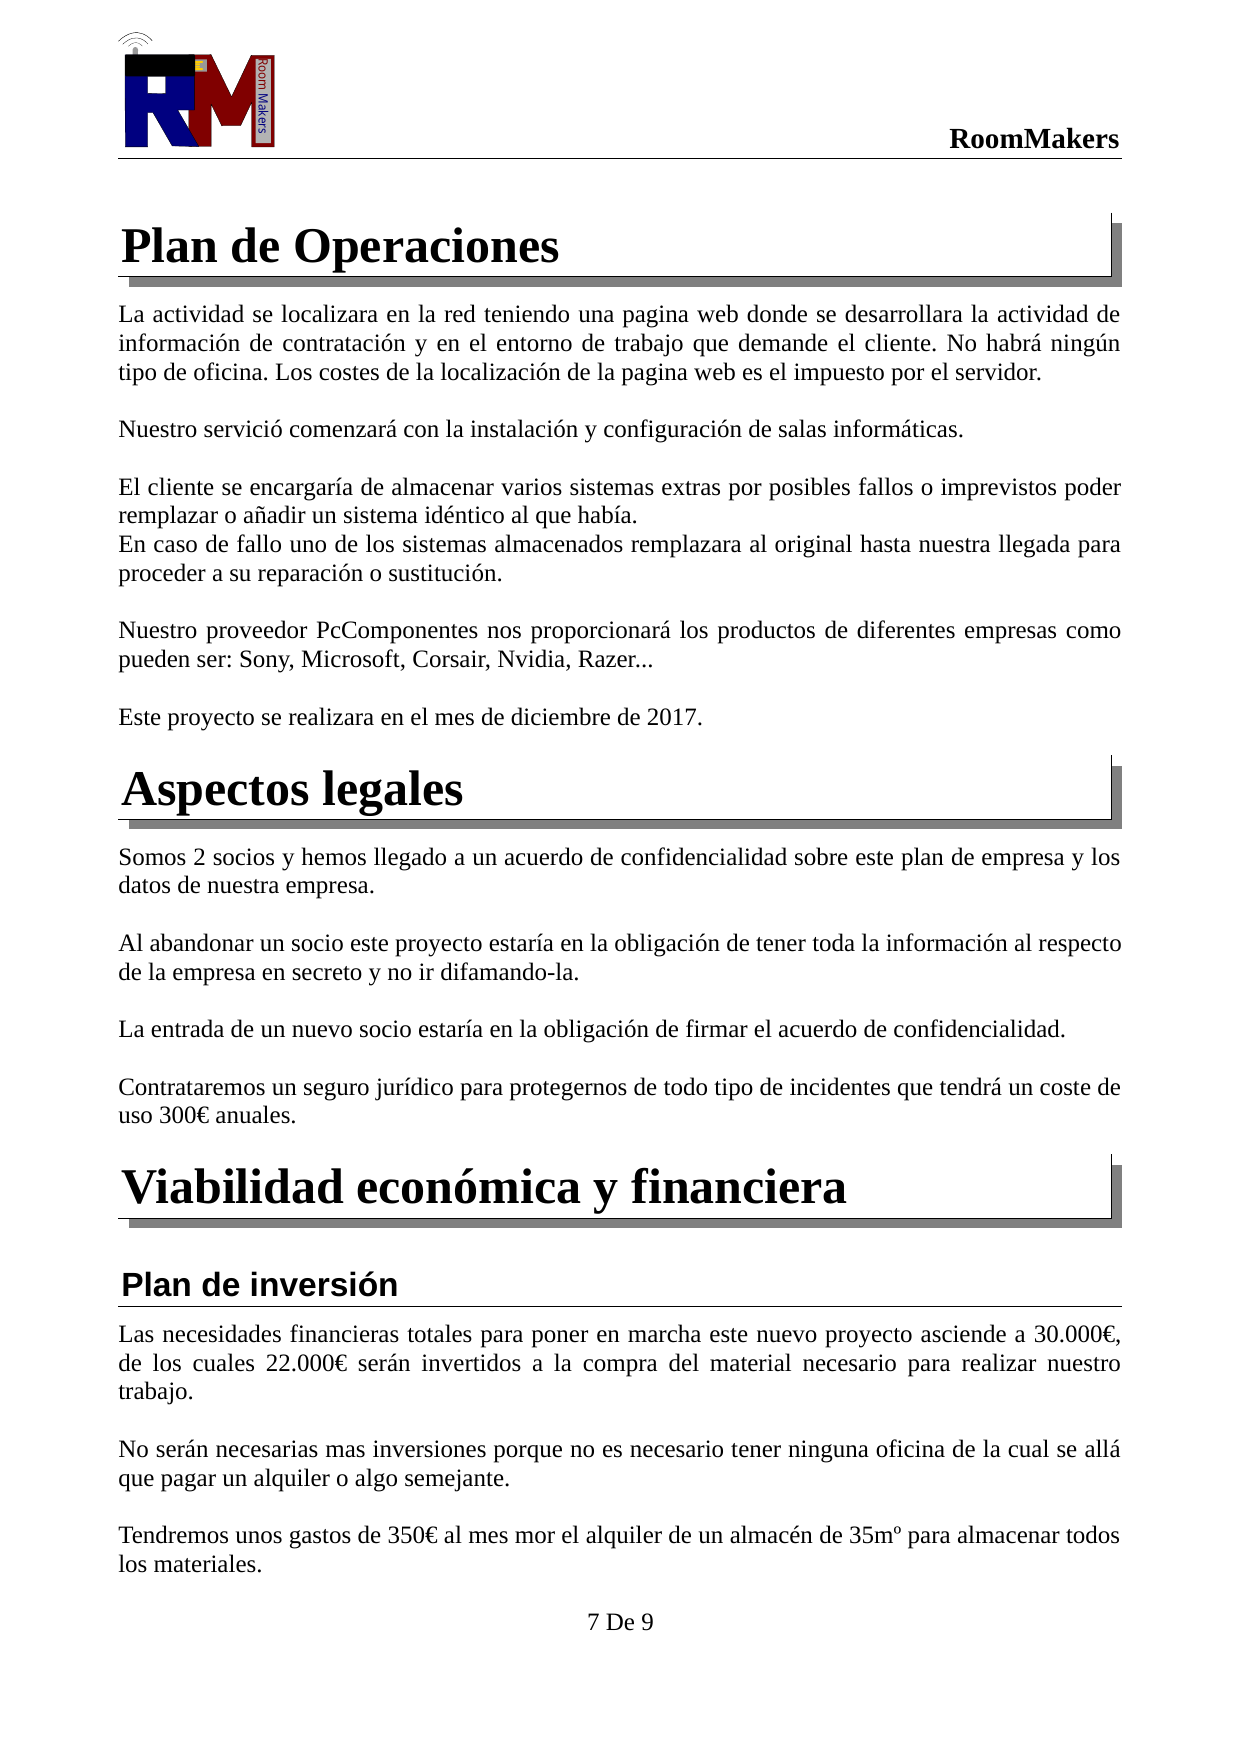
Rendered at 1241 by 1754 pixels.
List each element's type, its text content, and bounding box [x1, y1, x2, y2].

text Al abandonar un socio este proyecto estaría en la obligación de tener toda la información al respecto de la empresa en secreto y no ir difamando-la. [118, 928, 1122, 986]
text El cliente se encargaría de almacenar varios sistemas extras por posibles fallos o imprevistos poder remplazar o añadir un sistema idéntico al que había. [118, 472, 1122, 529]
text Este proyecto se realizara en el mes de diciembre de 2017. [118, 702, 1122, 730]
subtitle Aspectos legales [118, 755, 1111, 819]
subtitle Viabilidad económica y financiera [118, 1154, 1111, 1218]
subtitle Plan de inversión [118, 1262, 1122, 1306]
text En caso de fallo uno de los sistemas almacenados remplazara al original hasta nuestra llegada para proceder a su reparación o sustitución. [118, 529, 1122, 587]
text Nuestro proveedor PcComponentes nos proporcionará los productos de diferentes empresas como pueden ser: Sony, Microsoft, Corsair, Nvidia, Razer... [118, 615, 1122, 673]
text Tendremos unos gastos de 350€ al mes mor el alquiler de un almacén de 35mº para almacenar todos los materiales. [118, 1520, 1122, 1578]
text Somos 2 socios y hemos llegado a un acuerdo de confidencialidad sobre este plan de empresa y los datos de nuestra empresa. [118, 842, 1122, 899]
text Las necesidades financieras totales para poner en marcha este nuevo proyecto asciende a 30.000€, de los cuales 22.000€ serán invertidos a la compra del material necesario para realizar nuestro trabajo. [118, 1319, 1122, 1405]
subtitle Plan de Operaciones [118, 212, 1111, 276]
text La entrada de un nuevo socio estaría en la obligación de firmar el acuerdo de confidencialidad. [118, 1014, 1122, 1043]
text Nuestro servició comenzará con la instalación y configuración de salas informáticas. [118, 414, 1122, 443]
text No serán necesarias mas inversiones porque no es necesario tener ninguna oficina de la cual se allá que pagar un alquiler o algo semejante. [118, 1434, 1122, 1491]
text La actividad se localizara en la red teniendo una pagina web donde se desarrollara la actividad de información de contratación y en el entorno de trabajo que demande el cliente. No habrá ningún tipo de oficina. Los costes de la localización de la pagina web es el impuesto por el servidor. [118, 299, 1122, 385]
text Contrataremos un seguro jurídico para protegernos de todo tipo de incidentes que tendrá un coste de uso 300€ anuales. [118, 1072, 1122, 1129]
